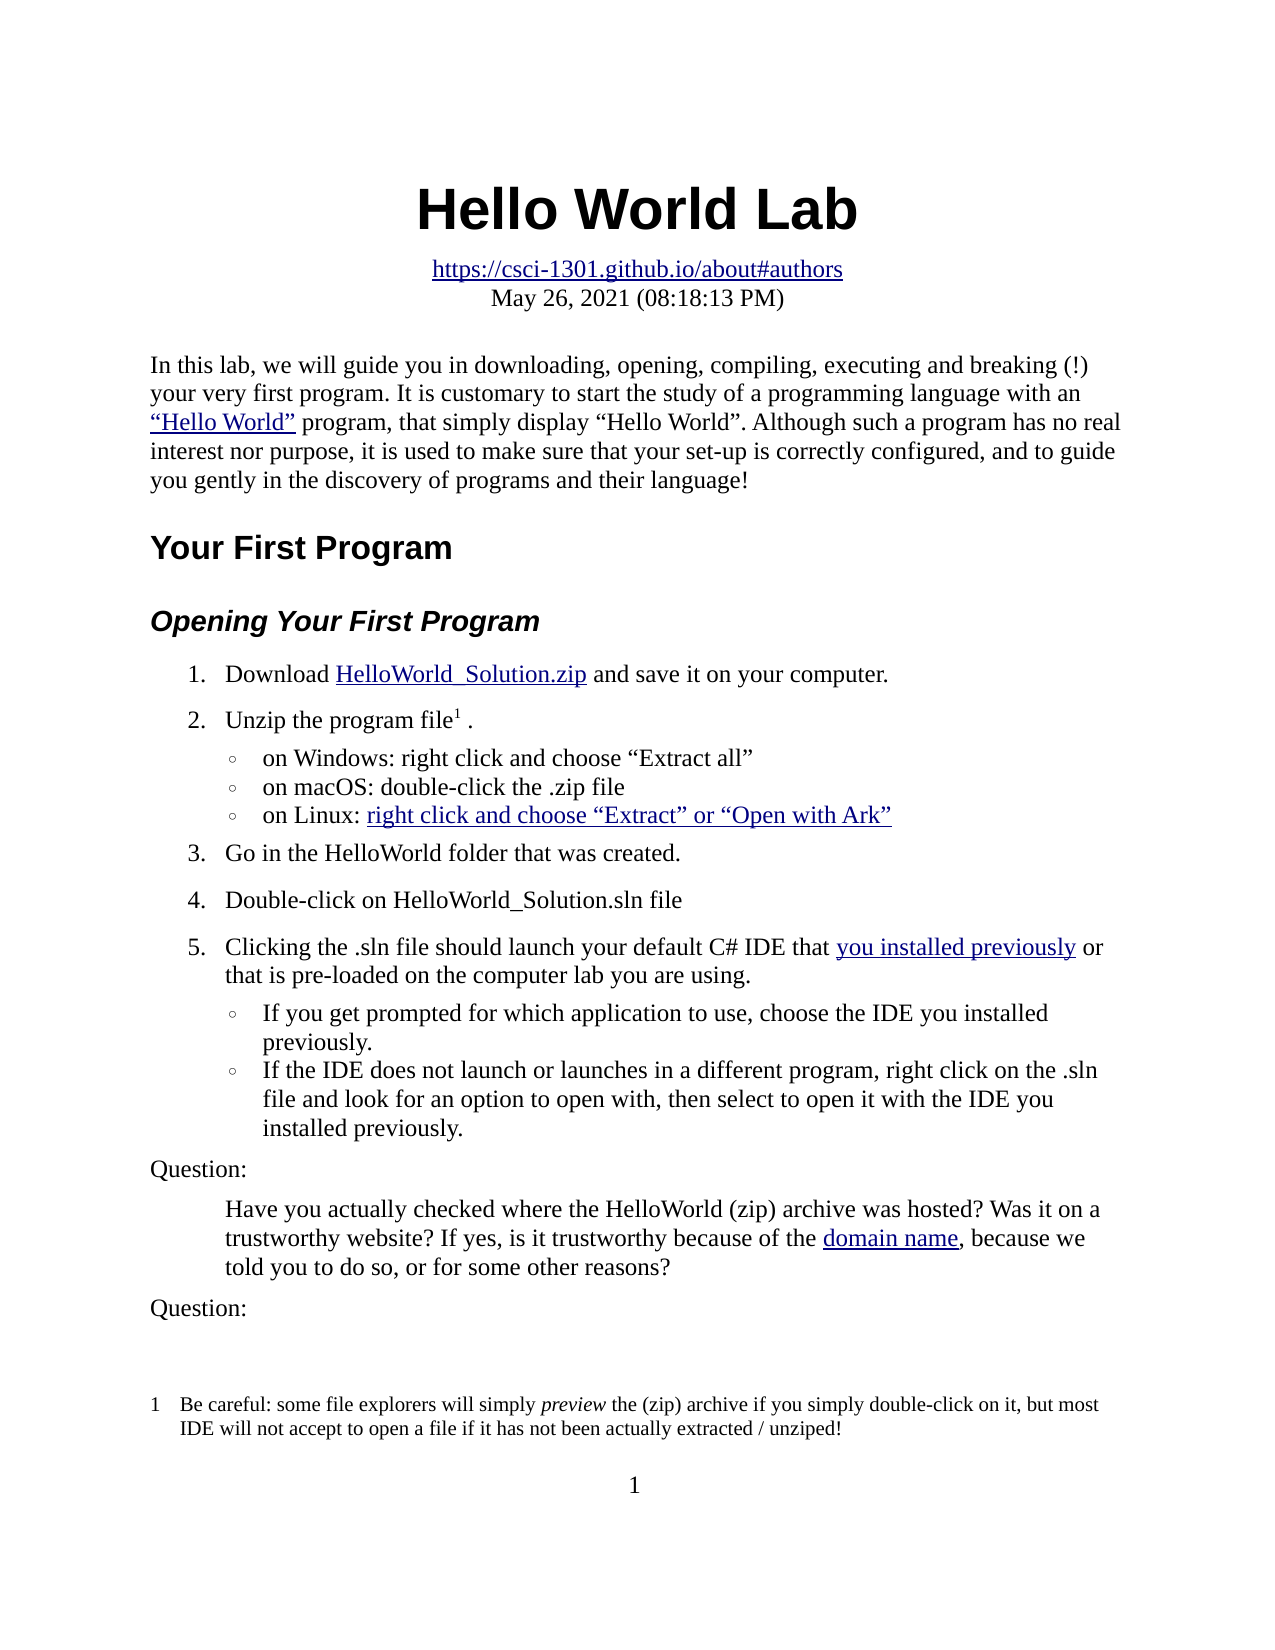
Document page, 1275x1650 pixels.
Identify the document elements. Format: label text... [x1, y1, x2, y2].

list Double-click on HelloWorld_Solution.sln file [187, 885, 1125, 914]
list If the IDE does not launch or launches in a different program, right click on the .sln file and look for an option to open with, then select to open it with the IDE you installed previously. [225, 1056, 1125, 1142]
subtitle Opening Your First Program [150, 604, 1125, 637]
list Go in the HelloWorld folder that was created. [187, 838, 1125, 867]
list on Windows: right click and choose “Extract all” [225, 743, 1125, 772]
list on macOS: double-click the .zip file [225, 772, 1125, 801]
text In this lab, we will guide you in downloading, opening, compiling, executing and breaking (!) your very first program. It is customary to start the study of a programming language with an “Hello World” program, that simply display “Hello World”. Although such a program has no real interest nor purpose, it is used to make sure that your set-up is correctly configured, and to guide you gently in the discovery of programs and their language! [150, 350, 1125, 493]
text Question: [150, 1293, 1125, 1321]
list Unzip the program file . [187, 705, 1125, 734]
list Download HelloWorld_Solution.zip and save it on your computer. [187, 659, 1125, 687]
list Clicking the .sln file should launch your default C# IDE that you installed previously or that is pre-loaded on the computer lab you are using. [187, 932, 1125, 989]
text Question: [150, 1154, 1125, 1182]
subtitle Your First Program [150, 527, 1125, 566]
text Have you actually checked where the HelloWorld (zip) archive was hosted? Was it on a trustworthy website? If yes, is it trustworthy because of the domain name, because we told you to do so, or for some other reasons? [225, 1194, 1125, 1281]
title Hello World Lab [150, 175, 1125, 242]
text May 26, 2021 (08:18:13 PM) [150, 283, 1125, 312]
text https://csci-1301.github.io/about#authors [150, 254, 1125, 283]
list Be careful: some file explorers will simply preview the (zip) archive if you simply double-click on it, but most IDE will not accept to open a file if it has not been actually extracted / unziped! [150, 1392, 1125, 1440]
list If you get prompted for which application to use, choose the IDE you installed previously. [225, 998, 1125, 1056]
list on Linux: right click and choose “Extract” or “Open with Ark” [225, 801, 1125, 829]
